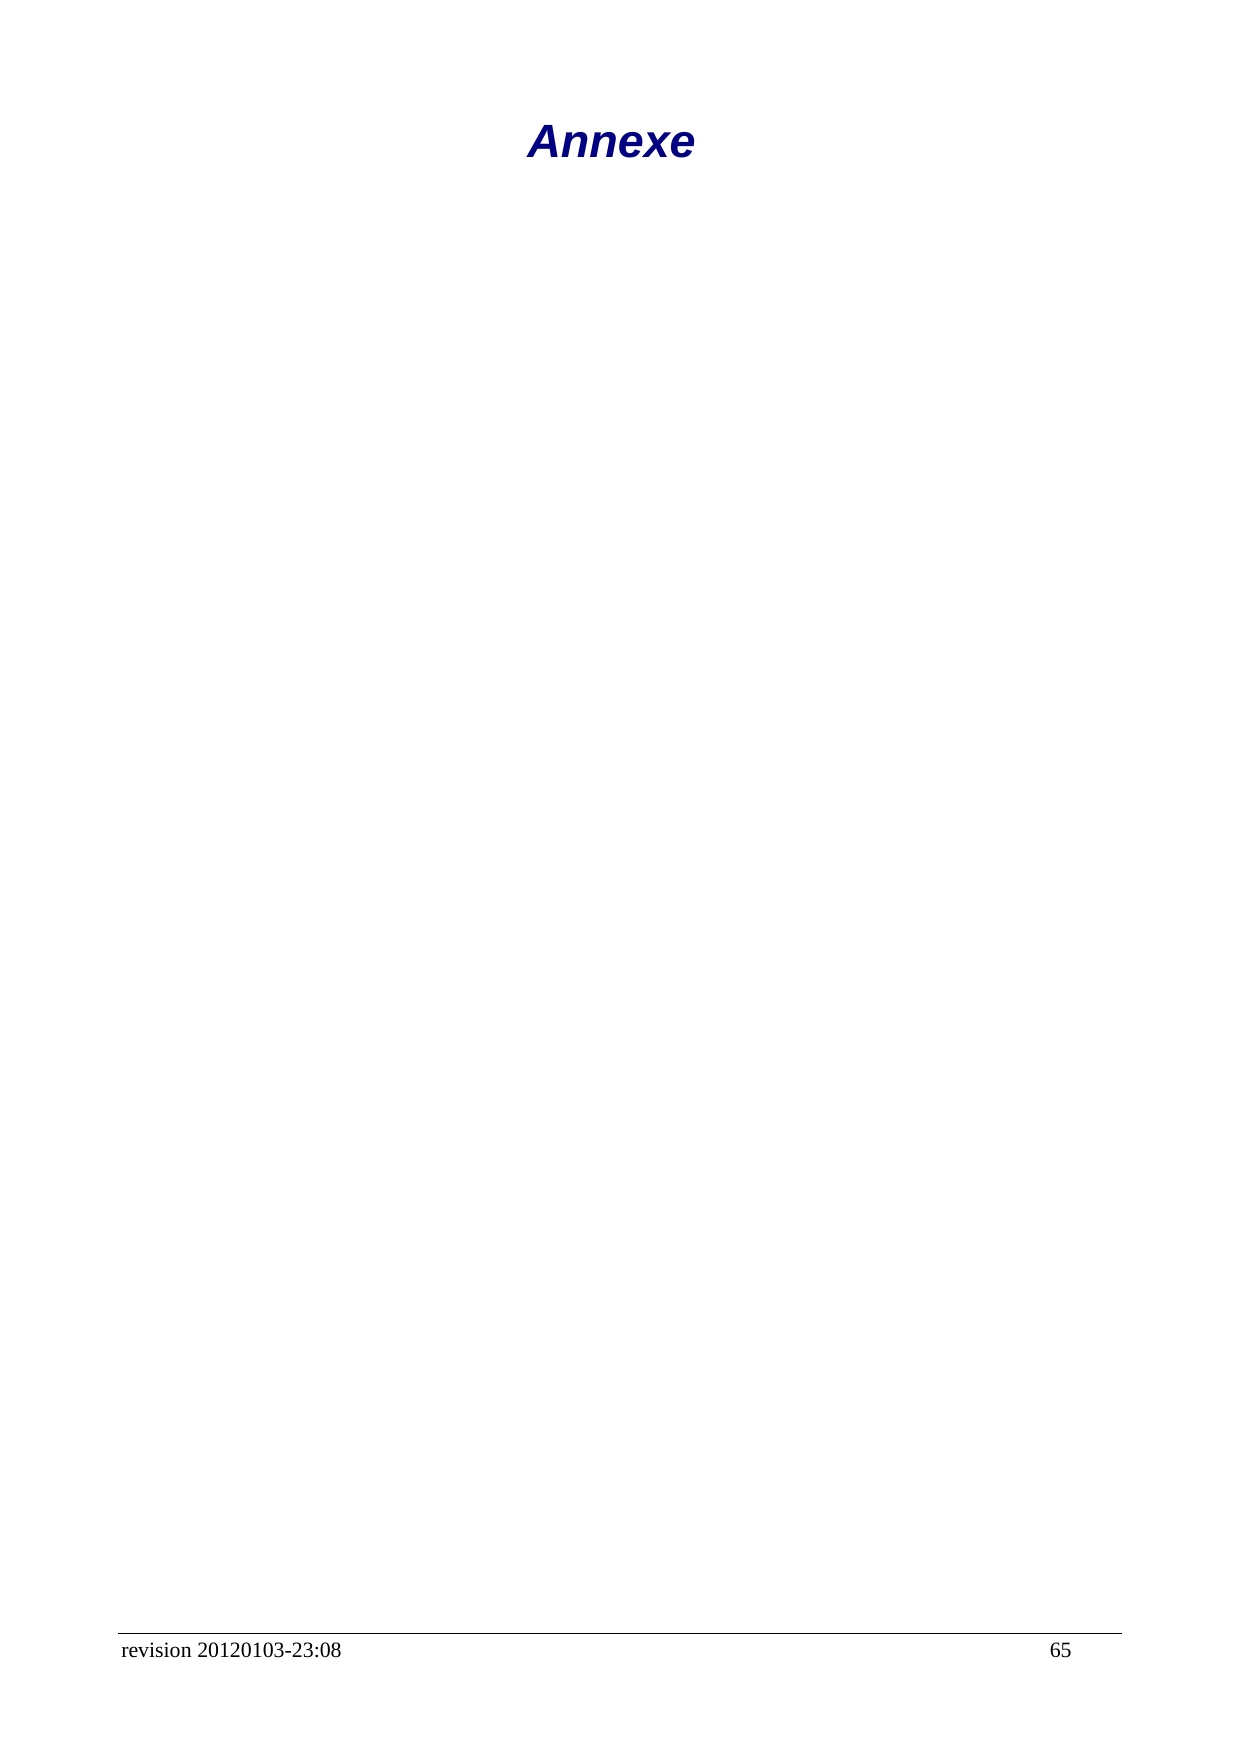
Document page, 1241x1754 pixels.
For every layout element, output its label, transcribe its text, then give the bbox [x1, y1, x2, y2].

subtitle Annexe [118, 113, 1122, 167]
